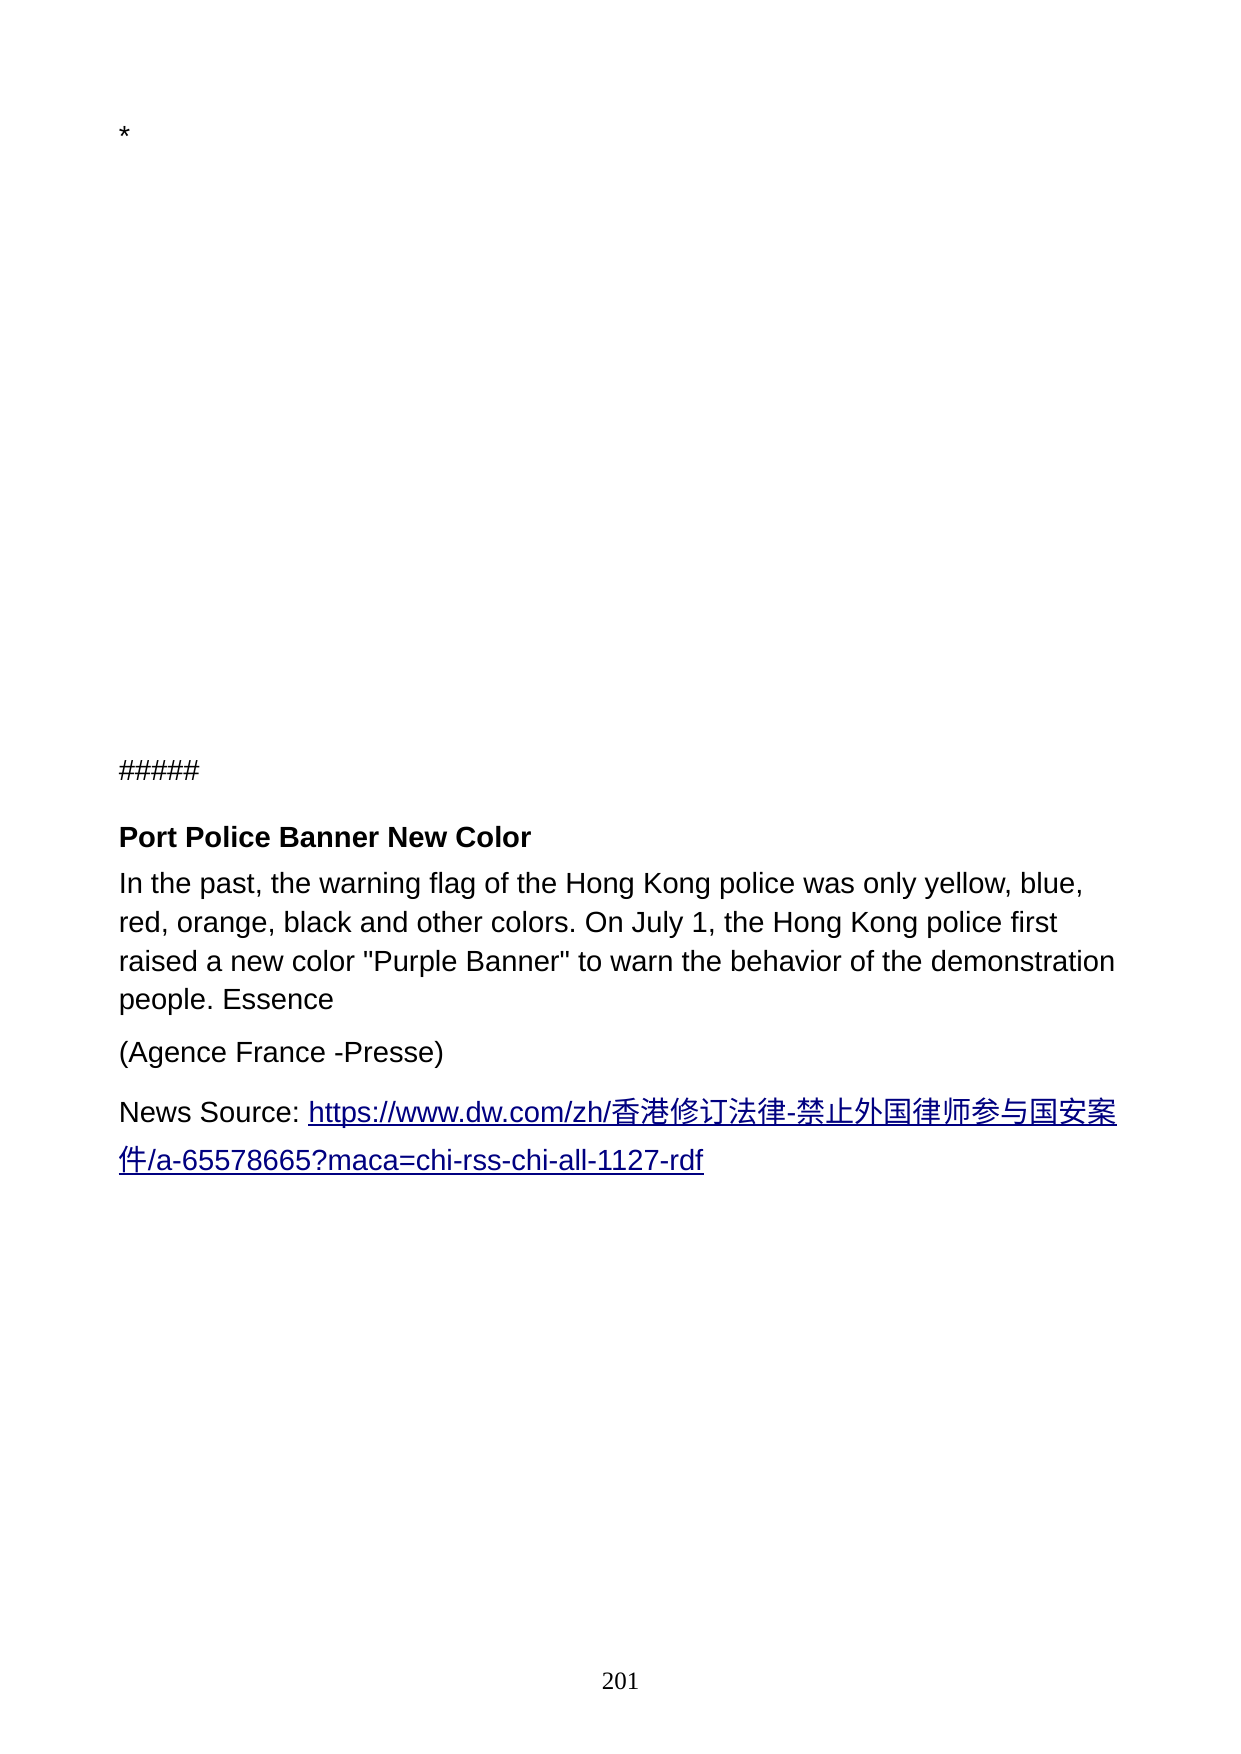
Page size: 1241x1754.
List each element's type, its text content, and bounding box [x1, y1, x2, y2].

text In the past, the warning flag of the Hong Kong police was only yellow, blue, red, orange, black and other colors. On July 1, the Hong Kong police first raised a new color "Purple Banner" to warn the behavior of the demonstration people. Essence [118, 866, 1122, 1016]
text News Source: https://www.dw.com/zh/香港修订法律-禁止外国律师参与国安案件/a-65578665?maca=chi-rss-chi-all-1127-rdf [118, 1088, 1122, 1179]
text * ##### [118, 118, 1122, 786]
text (Agence France -Presse) [118, 1035, 1122, 1069]
subtitle Port Police Banner New Color [118, 820, 1122, 854]
